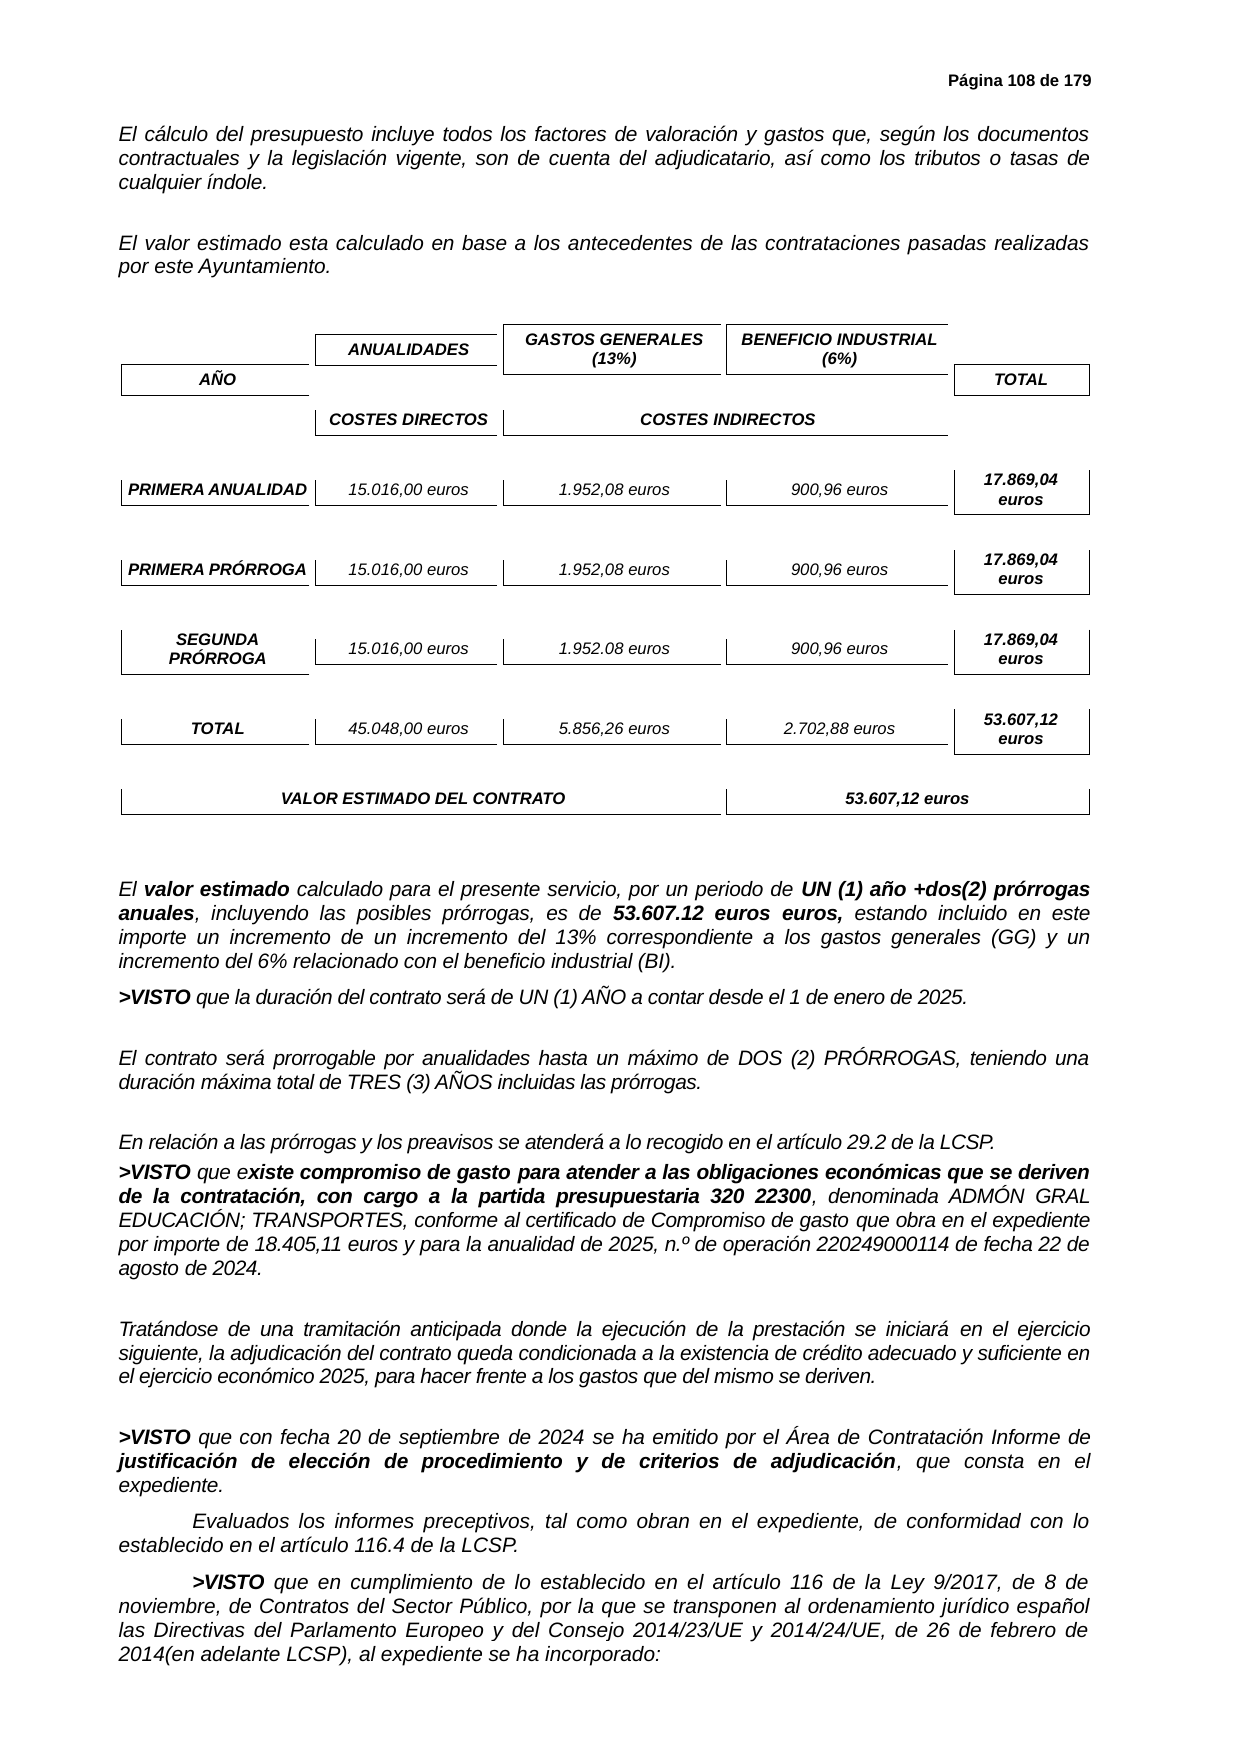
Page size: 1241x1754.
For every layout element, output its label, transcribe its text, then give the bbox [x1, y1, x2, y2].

table_cell 900,96 euros [724, 547, 951, 627]
text El contrato será prorrogable por anualidades hasta un máximo de DOS (2) PRÓRROGAS, teniendo una duración máxima total de TRES (3) AÑOS incluidas las prórrogas. [118, 1046, 1092, 1093]
table_cell 1.952,08 euros [500, 467, 723, 547]
text >VISTO que la duración del contrato será de UN (1) AÑO a contar desde el 1 de enero de 2025. [118, 985, 1092, 1009]
table_cell SEGUNDA PRÓRROGA [118, 627, 312, 706]
text El valor estimado calculado para el presente servicio, por un periodo de UN (1) año +dos(2) prórrogas anuales, incluyendo las posibles prórrogas, es de 53.607.12 euros euros, estando incluido en este importe un incremento de un incremento del 13% correspondiente a los gastos generales (GG) y un incremento del 6% relacionado con el beneficio industrial (BI). [118, 877, 1092, 973]
text Tratándose de una tramitación anticipada donde la ejecución de la prestación se iniciará en el ejercicio siguiente, la adjudicación del contrato queda condicionada a la existencia de crédito adecuado y suficiente en el ejercicio económico 2025, para hacer frente a los gastos que del mismo se deriven. [118, 1316, 1092, 1388]
table_header AÑO [118, 321, 312, 467]
table_cell 53.607,12 euros [724, 786, 1092, 847]
table_cell COSTES INDIRECTOS [500, 407, 951, 467]
table_cell 17.869,04 euros [951, 547, 1092, 627]
text >VISTO que con fecha 20 de septiembre de 2024 se ha emitido por el Área de Contratación Informe de justificación de elección de procedimiento y de criterios de adjudicación, que consta en el expediente. [118, 1425, 1092, 1497]
text El cálculo del presupuesto incluye todos los factores de valoración y gastos que, según los documentos contractuales y la legislación vigente, son de cuenta del adjudicatario, así como los tributos o tasas de cualquier índole. [118, 122, 1092, 194]
table_cell 2.702,88 euros [724, 706, 951, 786]
table_cell 17.869,04 euros [951, 467, 1092, 547]
text >VISTO que existe compromiso de gasto para atender a las obligaciones económicas que se deriven de la contratación, con cargo a la partida presupuestaria 320 22300, denominada ADMÓN GRAL EDUCACIÓN; TRANSPORTES, conforme al certificado de Compromiso de gasto que obra en el expediente por importe de 18.405,11 euros y para la anualidad de 2025, n.º de operación 220249000114 de fecha 22 de agosto de 2024. [118, 1160, 1092, 1280]
table_cell PRIMERA PRÓRROGA [118, 547, 312, 627]
table_cell 15.016,00 euros [312, 467, 500, 547]
table_header GASTOS GENERALES (13%) [500, 321, 723, 407]
table_cell 5.856,26 euros [500, 706, 723, 786]
text En relación a las prórrogas y los preavisos se atenderá a lo recogido en el artículo 29.2 de la LCSP. [118, 1130, 1092, 1154]
table_cell PRIMERA ANUALIDAD [118, 467, 312, 547]
table_cell COSTES DIRECTOS [312, 407, 500, 467]
table_cell VALOR ESTIMADO DEL CONTRATO [118, 786, 723, 847]
table_cell 53.607,12 euros [951, 706, 1092, 786]
text >VISTO que en cumplimiento de lo establecido en el artículo 116 de la Ley 9/2017, de 8 de noviembre, de Contratos del Sector Público, por la que se transponen al ordenamiento jurídico español las Directivas del Parlamento Europeo y del Consejo 2014/23/UE y 2014/24/UE, de 26 de febrero de 2014(en adelante LCSP), al expediente se ha incorporado: [118, 1569, 1092, 1665]
table_cell 900,96 euros [724, 467, 951, 547]
table_cell 17.869,04 euros [951, 627, 1092, 706]
table_cell 1.952,08 euros [500, 547, 723, 627]
table_header TOTAL [951, 321, 1092, 467]
table_cell 1.952.08 euros [500, 627, 723, 706]
table_cell TOTAL [118, 706, 312, 786]
text Evaluados los informes preceptivos, tal como obran en el expediente, de conformidad con lo establecido en el artículo 116.4 de la LCSP. [118, 1509, 1092, 1557]
text El valor estimado esta calculado en base a los antecedentes de las contrataciones pasadas realizadas por este Ayuntamiento. [118, 230, 1092, 278]
table_cell 45.048,00 euros [312, 706, 500, 786]
table_header ANUALIDADES [312, 321, 500, 407]
table_cell 15.016,00 euros [312, 547, 500, 627]
table_header BENEFICIO INDUSTRIAL (6%) [724, 321, 951, 407]
table_cell 900,96 euros [724, 627, 951, 706]
table_cell 15.016,00 euros [312, 627, 500, 706]
